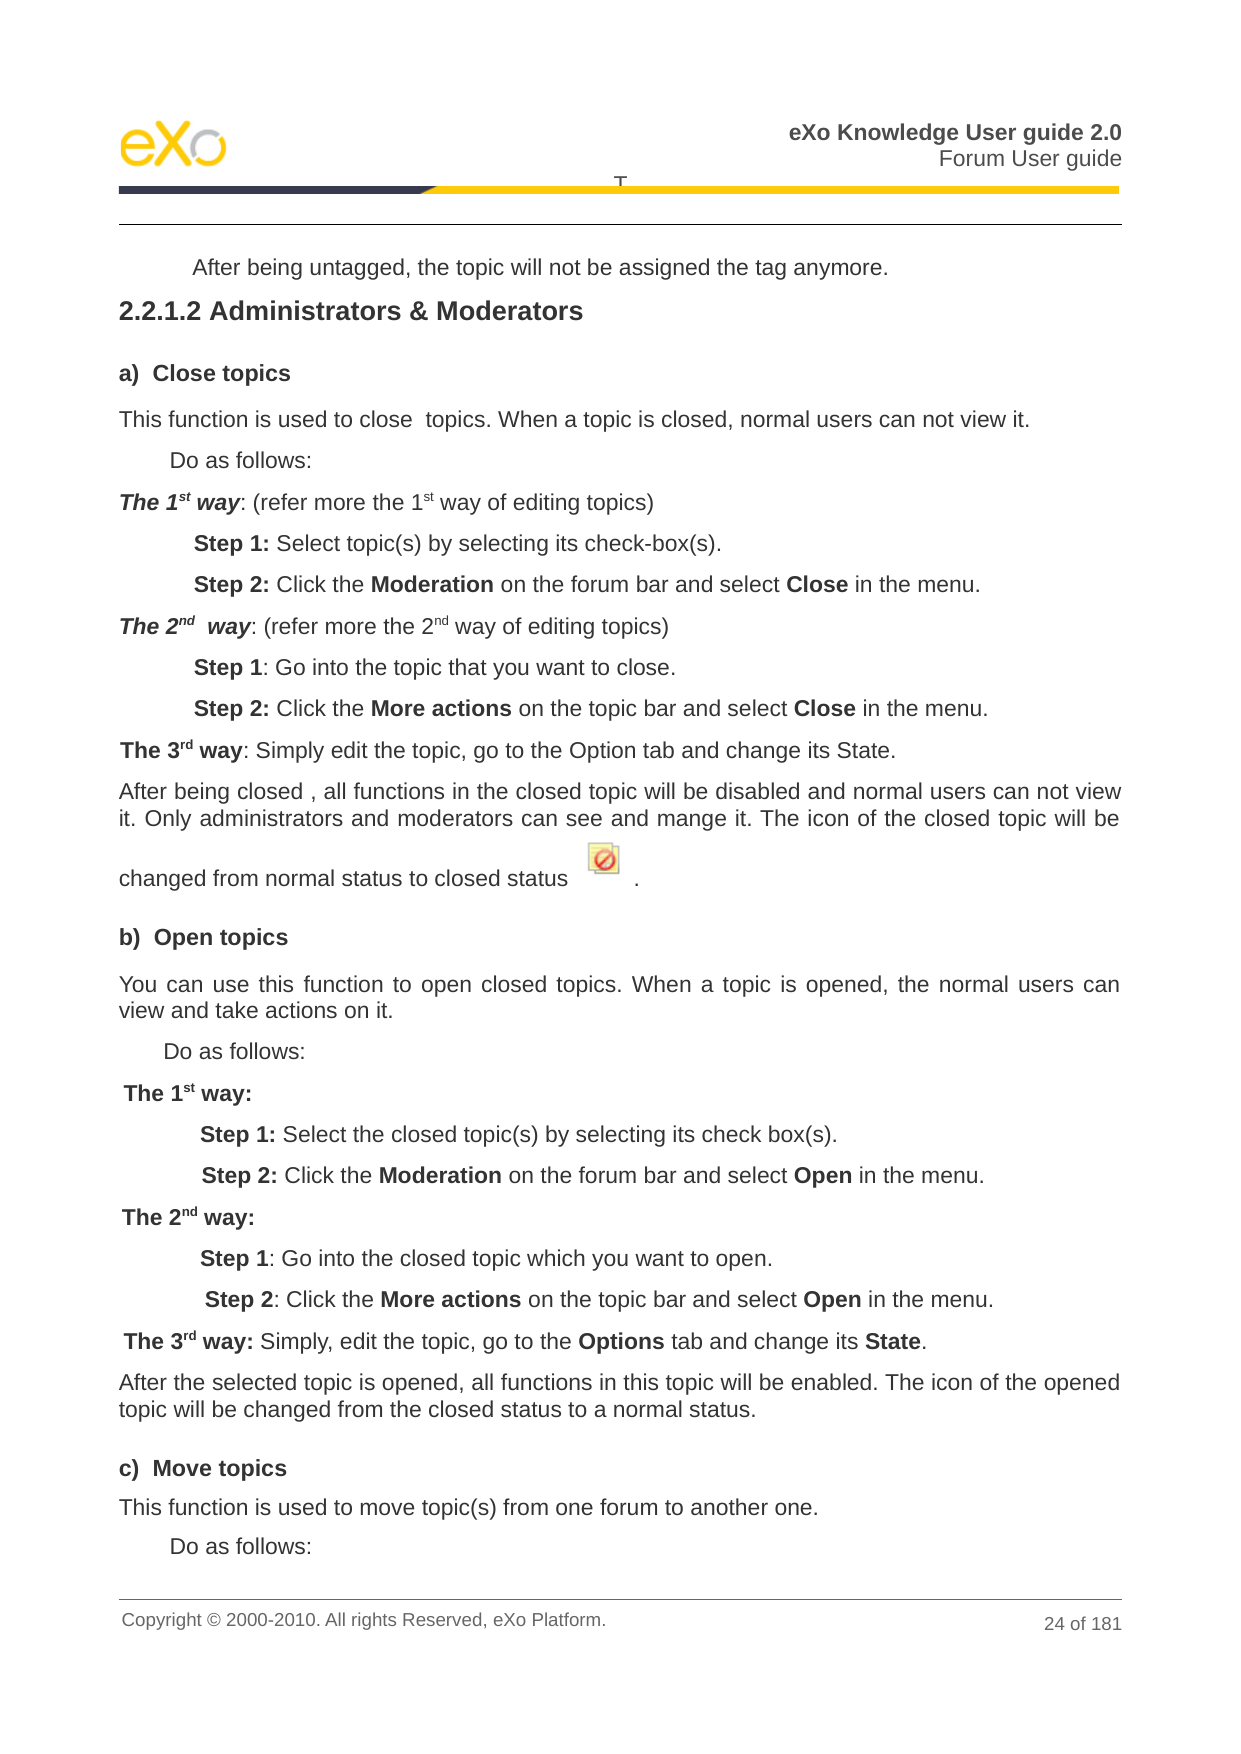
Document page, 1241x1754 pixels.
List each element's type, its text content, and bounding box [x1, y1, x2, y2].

list The 3rd way: Simply, edit the topic, go to the Options tab and change its State. [86, 1328, 1122, 1354]
list The 1st way: [86, 1080, 1122, 1106]
text Do as follows: [118, 1533, 1122, 1559]
list After being untagged, the topic will not be assigned the tag anymore. [125, 254, 1122, 280]
picture [118, 186, 1119, 194]
text After the selected topic is opened, all functions in this topic will be enabled. The icon of the opened topic will be changed from the closed status to a normal status. [118, 1369, 1122, 1422]
subtitle Open topics [118, 924, 1122, 951]
text The 1st way: (refer more the 1st way of editing topics) [118, 489, 1122, 515]
list Step 1: Go into the closed topic which you want to open. [162, 1245, 1122, 1271]
text You can use this function to open closed topics. When a topic is opened, the normal users can view and take actions on it. [118, 971, 1122, 1023]
picture [582, 838, 626, 879]
text Do as follows: [118, 447, 1122, 474]
list Step 2: Click the Moderation on the forum bar and select Open in the menu. [164, 1162, 1122, 1189]
text This function is used to close topics. When a topic is closed, normal users can not view it. [118, 406, 1122, 432]
subtitle Move topics [118, 1454, 1122, 1481]
list The 3rd way: Simply edit the topic, go to the Option tab and change its State. [82, 737, 1122, 763]
list Step 1: Go into the topic that you want to close. [156, 654, 1122, 680]
list Step 2: Click the Moderation on the forum bar and select Close in the menu. [156, 571, 1122, 598]
list The 2nd way: [84, 1204, 1122, 1230]
list Step 1: Select topic(s) by selecting its check-box(s). [156, 530, 1122, 556]
text The 2nd way: (refer more the 2nd way of editing topics) [118, 613, 1122, 639]
list Step 2: Click the More actions on the topic bar and select Close in the menu. [156, 695, 1122, 722]
text After being closed , all functions in the closed topic will be disabled and normal users can not view it. Only administrators and moderators can see and mange it. The icon of the closed topic will be changed from normal status to closed status . [118, 778, 1122, 891]
text This function is used to move topic(s) from one forum to another one. [118, 1494, 1122, 1520]
subtitle Administrators & Moderators [118, 295, 1122, 327]
list Step 2: Click the More actions on the topic bar and select Open in the menu. [167, 1286, 1122, 1313]
list Step 1: Select the closed topic(s) by selecting its check box(s). [162, 1121, 1122, 1147]
text Do as follows: [118, 1038, 1122, 1065]
subtitle Close topics [118, 359, 1122, 386]
picture [120, 120, 227, 167]
